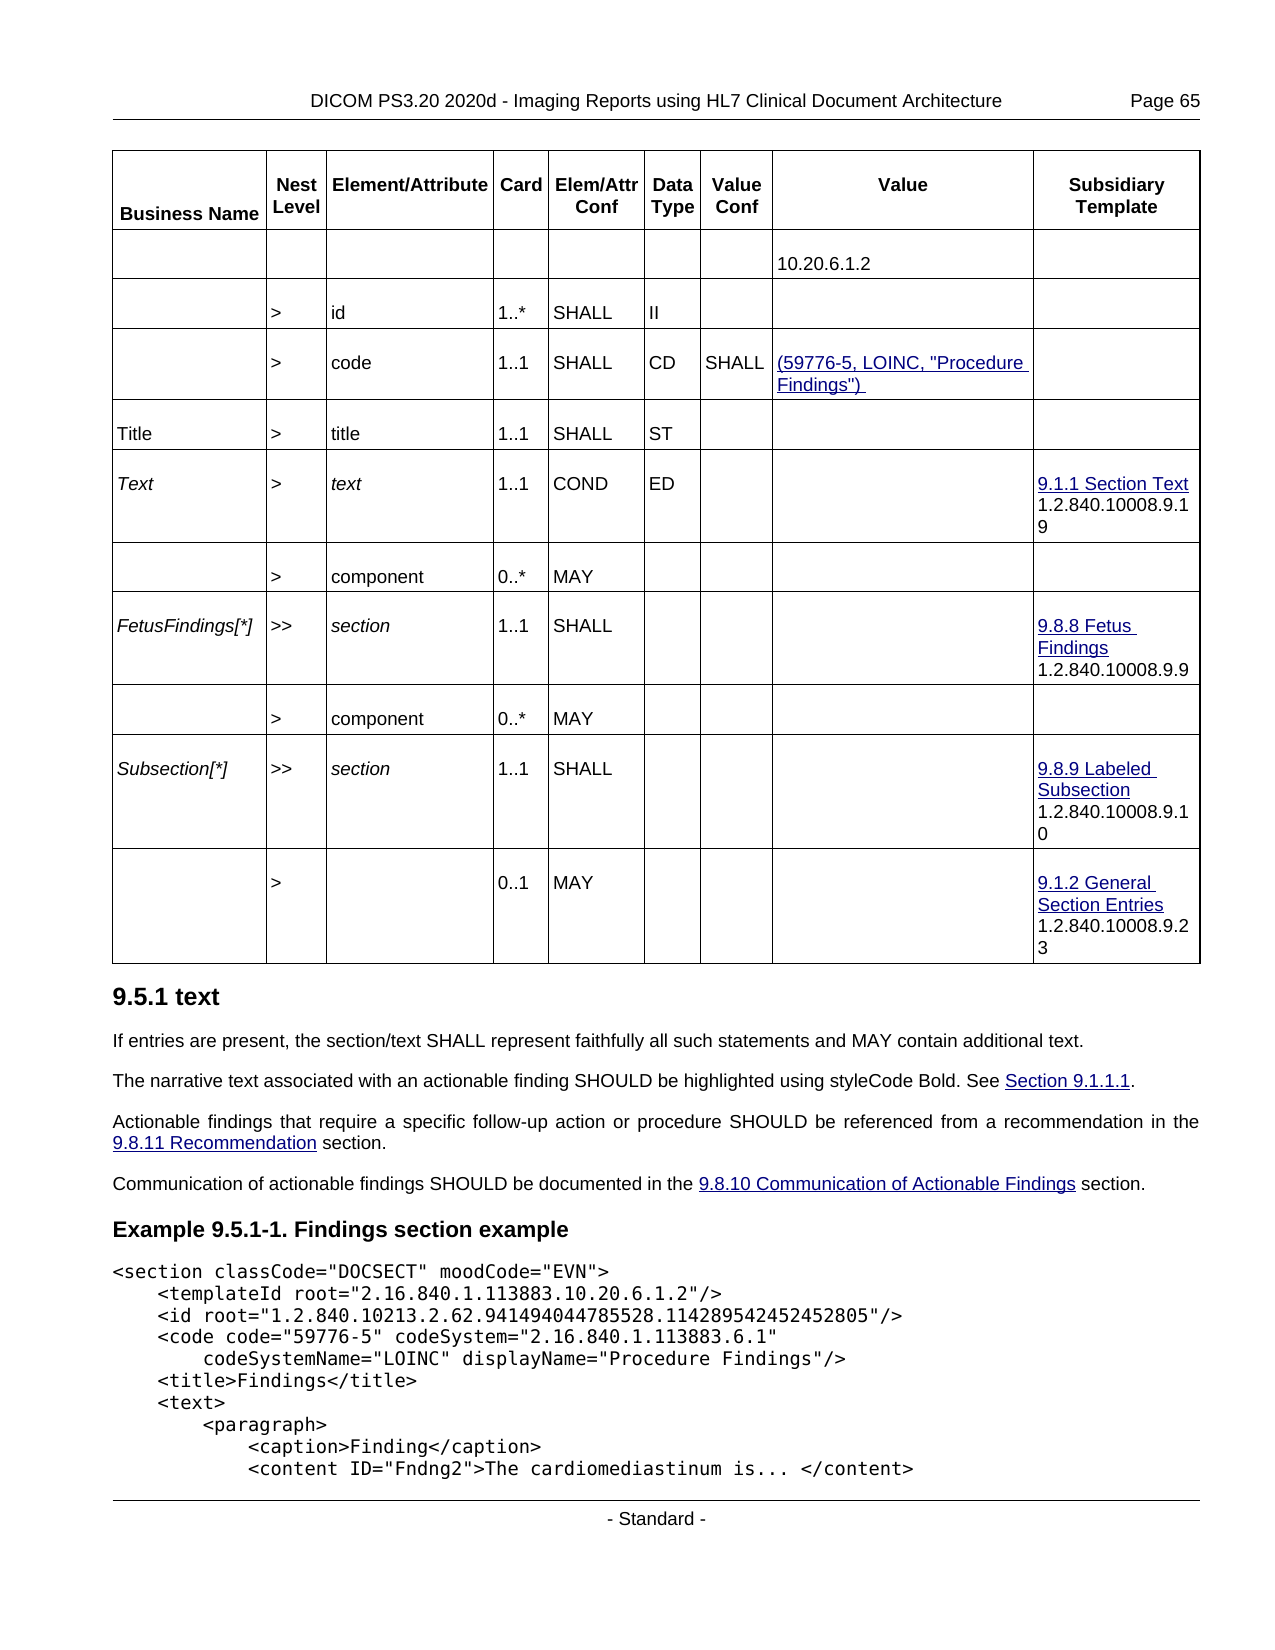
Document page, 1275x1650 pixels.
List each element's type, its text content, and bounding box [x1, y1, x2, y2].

text <section classCode="DOCSECT" moodCode="EVN"> <templateId root="2.16.840.1.113883.10.20.6.1.2"/> <id root="1.2.840.10213.2.62.941494044785528.114289542452452805"/> <code code="59776-5" codeSystem="2.16.840.1.113883.6.1" codeSystemName="LOINC" displayName="Procedure Findings"/> <title>Findings</title> <text> <paragraph> <caption>Finding</caption> <content ID="Fndng2">The cardiomediastinum is... </content> [112, 1261, 1200, 1480]
table_cell [1034, 329, 1199, 399]
table_cell [327, 230, 493, 278]
table_cell [645, 230, 700, 278]
table_cell MAY [549, 685, 644, 734]
table_cell [645, 685, 700, 734]
table_cell 1..1 [494, 329, 548, 399]
table_cell [773, 450, 1033, 542]
table_cell [701, 735, 772, 848]
table_cell Fetus​Findings[*] [113, 592, 266, 684]
table_cell [267, 230, 326, 278]
table_cell [645, 849, 700, 962]
text Actionable findings that require a specific follow-up action or procedure SHOULD be referenced from a recommendation in the 9.8.11 Recommendation section. [112, 1110, 1200, 1153]
table_cell Text [113, 450, 266, 542]
text Communication of actionable findings SHOULD be documented in the 9.8.10 Communication of Actionable Findings section. [112, 1172, 1200, 1194]
table_cell [701, 592, 772, 684]
table_cell [1034, 543, 1199, 591]
table_cell SHALL [549, 592, 644, 684]
table_cell > [267, 543, 326, 591]
table_cell Title [113, 400, 266, 449]
table_cell > [267, 450, 326, 542]
table_cell 9.1.1 Section Text 1.2.840.10008.9.19 [1034, 450, 1199, 542]
table_cell [773, 400, 1033, 449]
table_cell [1034, 685, 1199, 734]
table_header Element/​Attribute [327, 151, 493, 228]
text If entries are present, the section/text SHALL represent faithfully all such statements and MAY contain additional text. [112, 1030, 1200, 1051]
table_cell >> [267, 592, 326, 684]
table_cell SHALL [701, 329, 772, 399]
table_header Nest Level [267, 151, 326, 228]
table_cell 9.8.9 Labeled Subsection 1.2.840.10008.9.10 [1034, 735, 1199, 848]
table_cell [701, 543, 772, 591]
table_cell [645, 543, 700, 591]
table_cell [773, 592, 1033, 684]
table_header Value Conf [701, 151, 772, 228]
table_cell [645, 735, 700, 848]
table_cell [773, 849, 1033, 962]
table_cell Subsection[*] [113, 735, 266, 848]
table_cell [773, 735, 1033, 848]
table_cell 10.20.6.1.2 [773, 230, 1033, 278]
table_cell 0..* [494, 543, 548, 591]
table_cell [113, 543, 266, 591]
table_cell ED [645, 450, 700, 542]
table_cell code [327, 329, 493, 399]
table_cell [113, 230, 266, 278]
table_cell 0..1 [494, 849, 548, 962]
table_cell [1034, 230, 1199, 278]
table_cell [113, 329, 266, 399]
table_cell > [267, 329, 326, 399]
text Example 9.5.1-1. Findings section example [112, 1216, 1200, 1242]
table_cell id [327, 279, 493, 328]
table_cell 1..1 [494, 400, 548, 449]
table_cell CD [645, 329, 700, 399]
table_cell MAY [549, 543, 644, 591]
table_cell ST [645, 400, 700, 449]
table_cell [773, 543, 1033, 591]
table_cell [701, 230, 772, 278]
table_header Data Type [645, 151, 700, 228]
table_cell SHALL [549, 735, 644, 848]
table_cell (59776-5, LOINC, "Procedure Findings") [773, 329, 1033, 399]
table_header Value [773, 151, 1033, 228]
table_cell [113, 279, 266, 328]
table_cell > [267, 849, 326, 962]
table_cell 1..1 [494, 592, 548, 684]
table_header Business Name [113, 151, 266, 228]
table_cell section [327, 592, 493, 684]
table_cell component [327, 685, 493, 734]
table_cell [113, 685, 266, 734]
table_cell 1..1 [494, 735, 548, 848]
table_cell section [327, 735, 493, 848]
table_cell [773, 279, 1033, 328]
table_cell [1034, 400, 1199, 449]
table_cell 9.1.2 General Section Entries 1.2.840.10008.9.23 [1034, 849, 1199, 962]
table_cell > [267, 685, 326, 734]
table_cell [549, 230, 644, 278]
table_cell [701, 450, 772, 542]
table_cell title [327, 400, 493, 449]
text 9.5.1 text [112, 982, 1200, 1011]
table_cell [701, 400, 772, 449]
table_header Card [494, 151, 548, 228]
table_cell SHALL [549, 279, 644, 328]
table_cell COND [549, 450, 644, 542]
table_header Elem/Attr Conf [549, 151, 644, 228]
table_cell [701, 279, 772, 328]
table_cell 9.8.8 Fetus Findings 1.2.840.10008.9.9 [1034, 592, 1199, 684]
table_cell [773, 685, 1033, 734]
text The narrative text associated with an actionable finding SHOULD be highlighted using styleCode Bold. See Section 9.1.1.1. [112, 1070, 1200, 1092]
table_cell 1..1 [494, 450, 548, 542]
table_cell MAY [549, 849, 644, 962]
table_cell II [645, 279, 700, 328]
table_cell >> [267, 735, 326, 848]
table_cell [113, 849, 266, 962]
table_cell > [267, 400, 326, 449]
table_cell [701, 685, 772, 734]
table_cell SHALL [549, 400, 644, 449]
table_cell [327, 849, 493, 962]
table_cell 1..* [494, 279, 548, 328]
table_cell [1034, 279, 1199, 328]
table_cell component [327, 543, 493, 591]
table_cell [494, 230, 548, 278]
table_cell [645, 592, 700, 684]
table_header Subsidiary Template [1034, 151, 1199, 228]
table_cell SHALL [549, 329, 644, 399]
table_cell [701, 849, 772, 962]
table_cell > [267, 279, 326, 328]
table_cell text [327, 450, 493, 542]
table_cell 0..* [494, 685, 548, 734]
